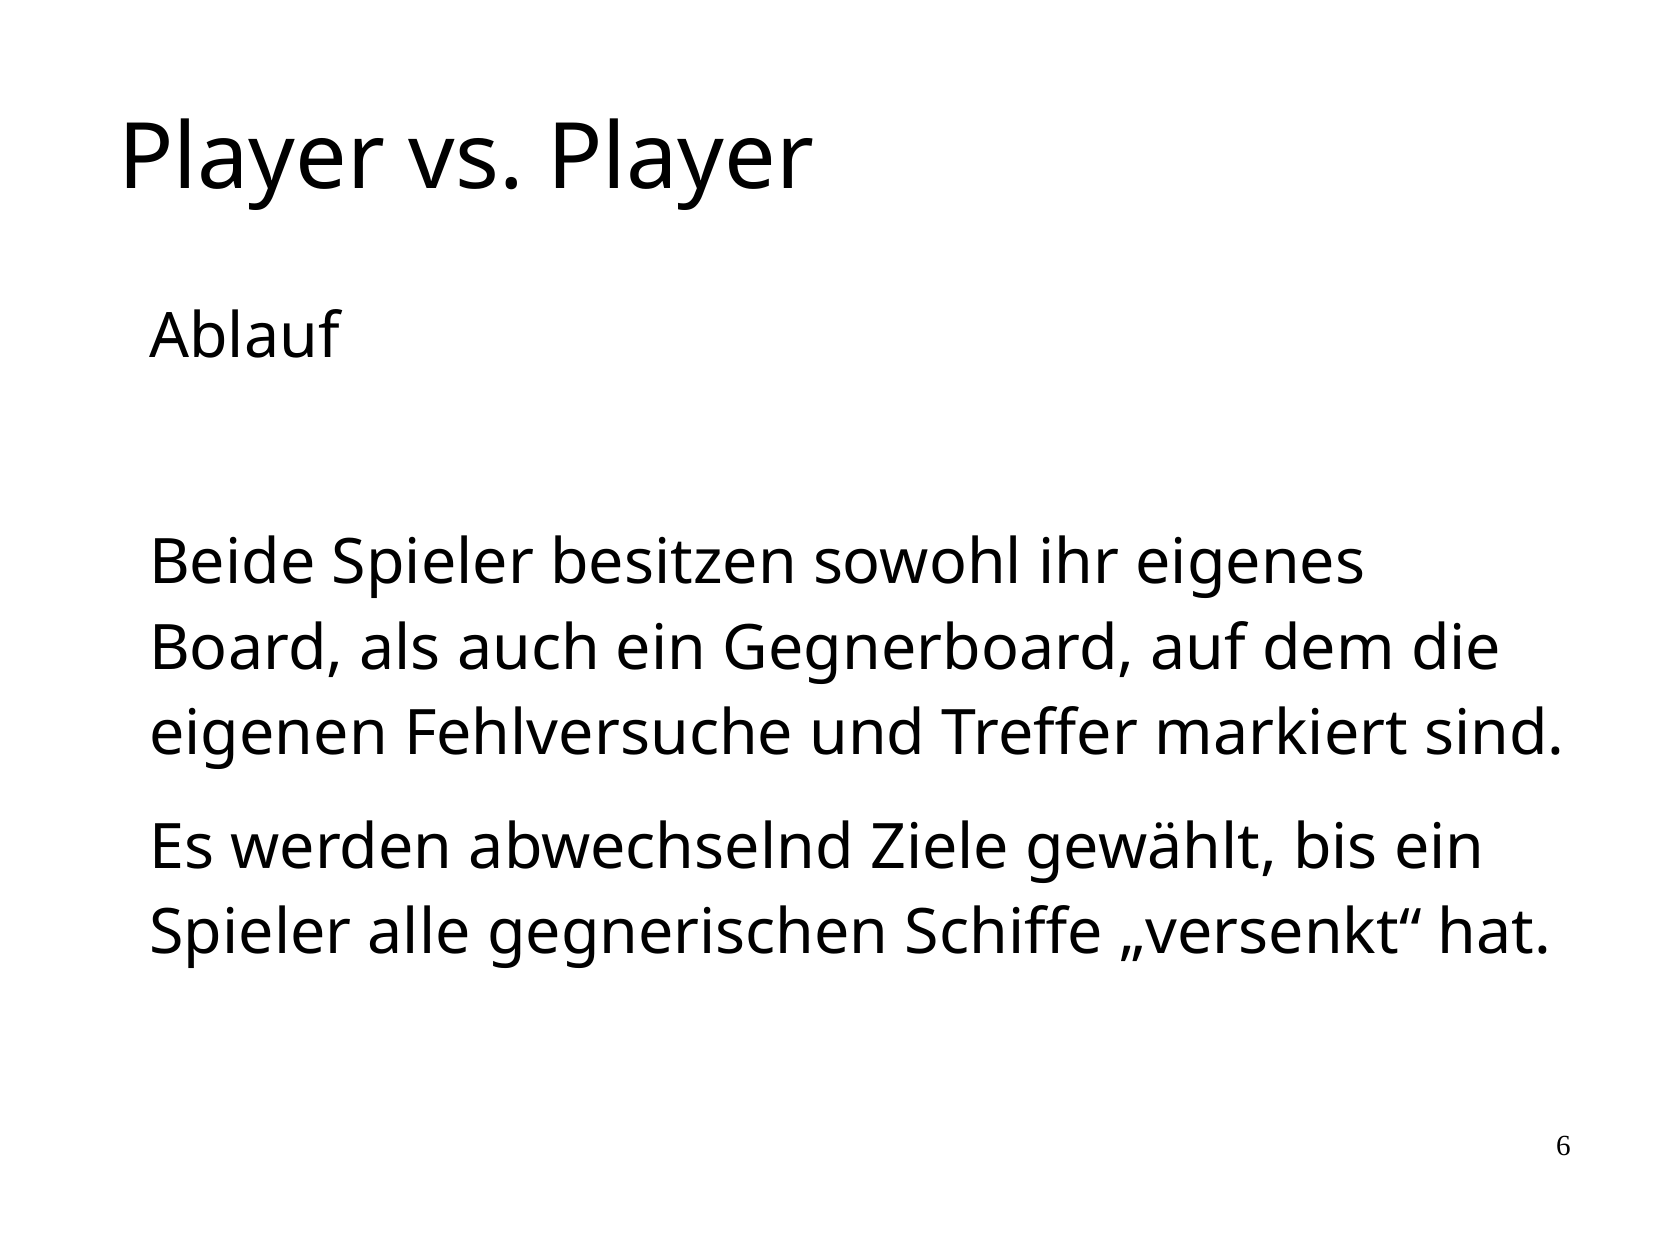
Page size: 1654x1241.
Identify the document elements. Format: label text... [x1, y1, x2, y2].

title Player vs. Player [82, 49, 1571, 257]
list Ablauf Beide Spieler besitzen sowohl ihr eigenes Board, als auch ein Gegnerboard, auf dem die eigenen Fehlversuche und Treffer markiert sind. Es werden abwechselnd Ziele gewählt, bis ein Spieler alle gegnerischen Schiffe „versenkt“ hat. [82, 290, 1571, 1010]
